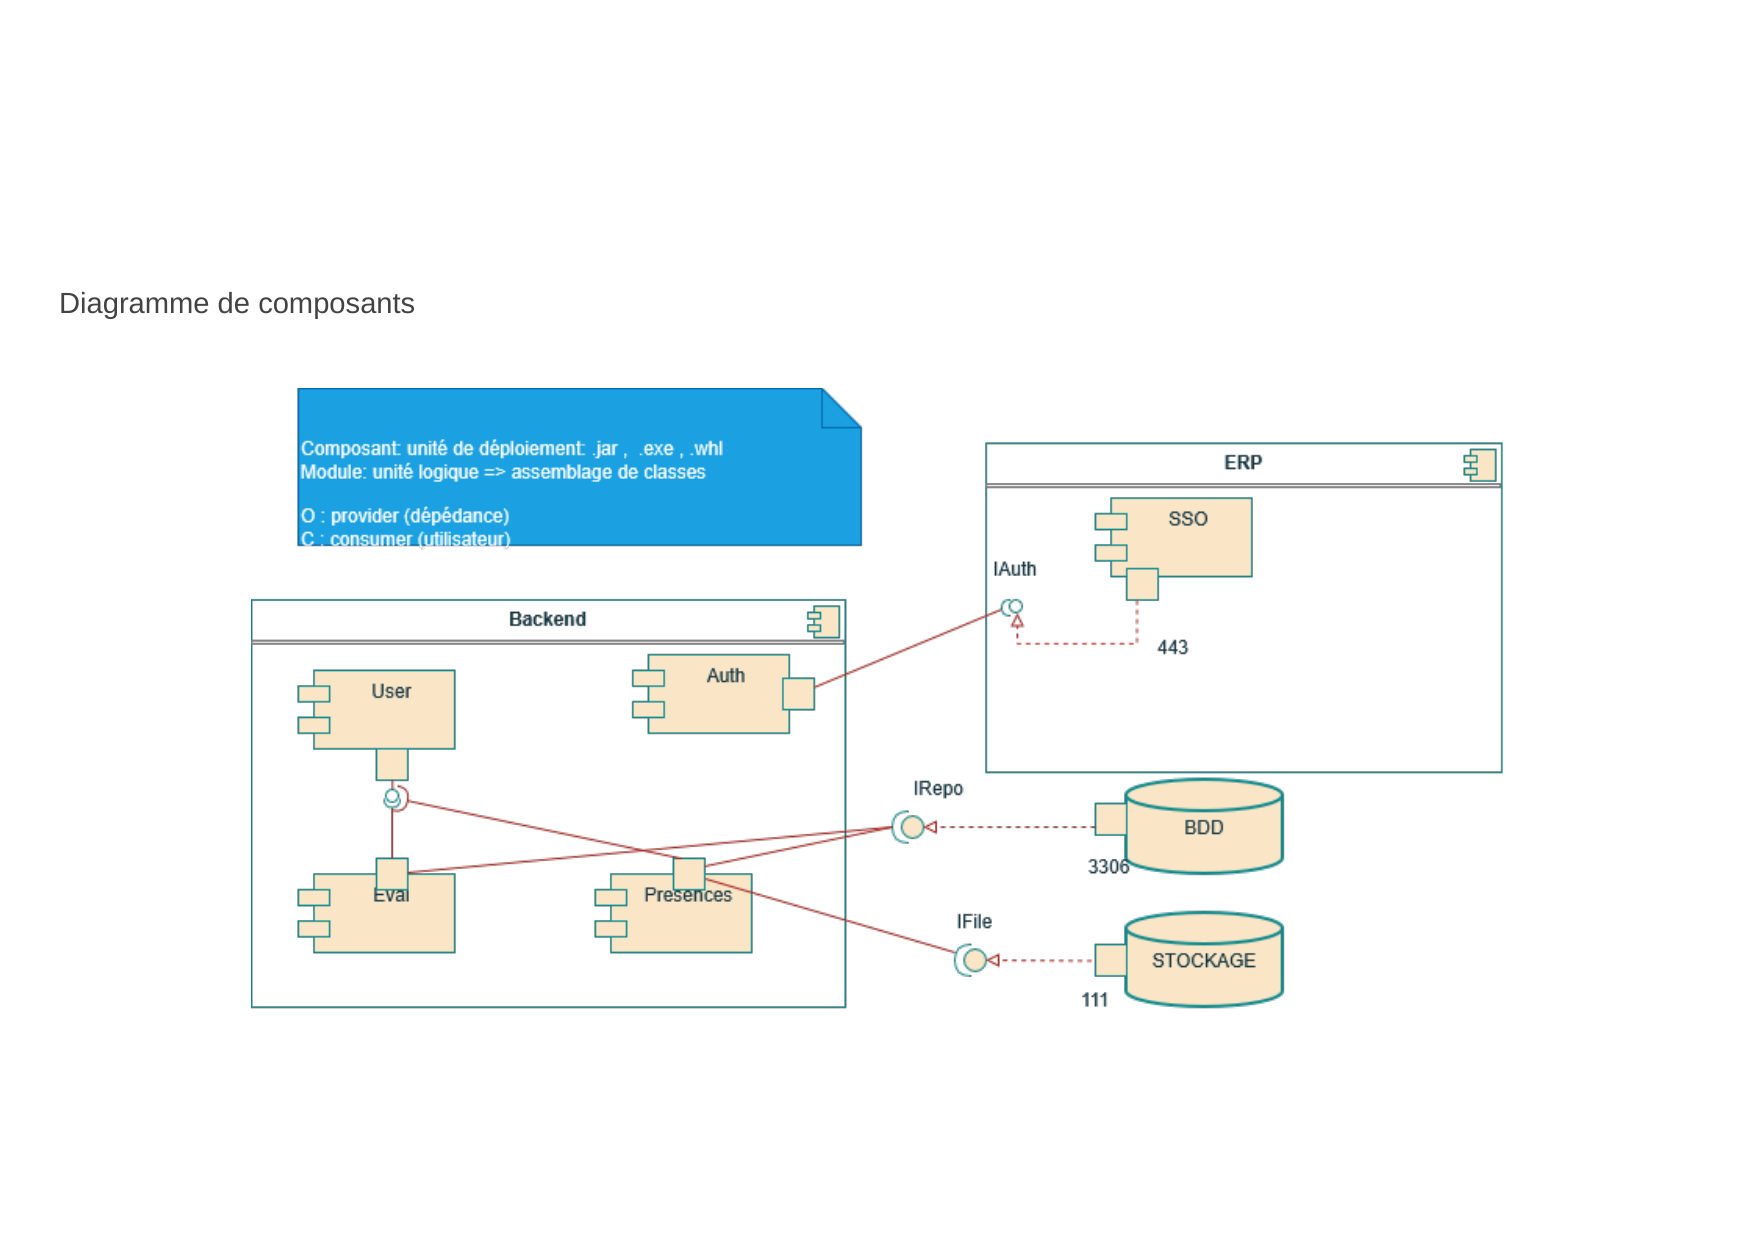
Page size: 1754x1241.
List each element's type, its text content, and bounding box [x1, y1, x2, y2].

subtitle Diagramme de composants [59, 286, 1695, 320]
picture [251, 388, 1503, 1024]
